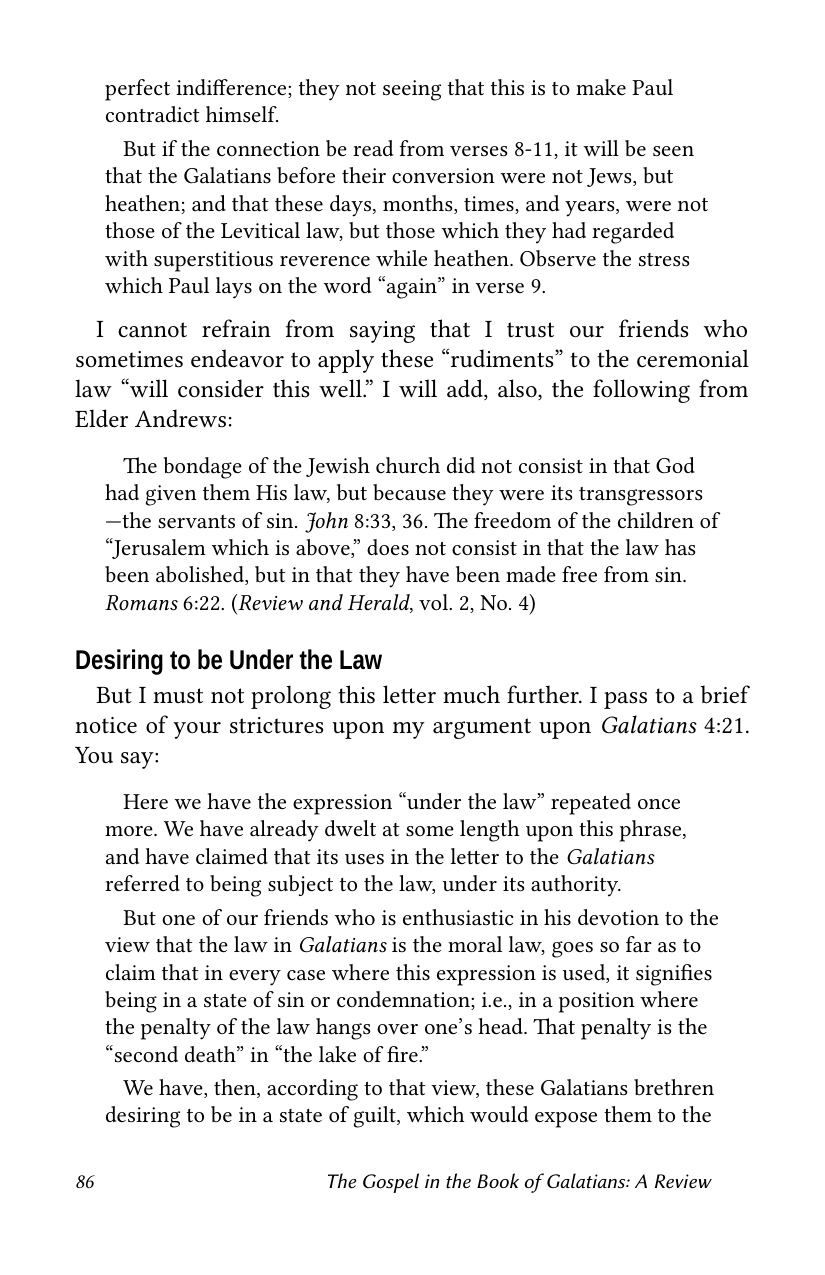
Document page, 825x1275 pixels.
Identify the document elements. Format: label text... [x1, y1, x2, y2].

text perfect indifference; they not seeing that this is to make Paul contradict himself. [105, 75, 720, 128]
text But I must not prolong this letter much further. I pass to a brief notice of your strictures upon my argument upon Galatians 4:21. You say: [75, 681, 750, 769]
text I cannot refrain from saying that I trust our friends who sometimes endeavor to apply these “rudiments” to the ceremonial law “will consider this well.” I will add, also, the following from Elder Andrews: [75, 315, 750, 433]
text But if the connection be read from verses 8-11, it will be seen that the Galatians before their conversion were not Jews, but heathen; and that these days, months, times, and years, were not those of the Levitical law, but those which they had regarded with superstitious reverence while heathen. Observe the stress which Paul lays on the word “again” in verse 9. [105, 136, 720, 299]
text The bondage of the Jewish church did not consist in that God had given them His law, but because they were its transgressors—the servants of sin. John 8:33, 36. The freedom of the children of “Jerusalem which is above,” does not consist in that the law has been abolished, but in that they have been made free from sin. Romans 6:22. (Review and Herald, vol. 2, No. 4) [105, 453, 720, 616]
subtitle Desiring to be Under the Law [75, 644, 750, 675]
text We have, then, according to that view, these Galatians brethren desiring to be in a state of guilt, which would expose them to the [105, 1075, 720, 1128]
text But one of our friends who is enthusiastic in his devotion to the view that the law in Galatians is the moral law, goes so far as to claim that in every case where this expression is used, it signifies being in a state of sin or condemnation; i.e., in a position where the penalty of the law hangs over one’s head. That penalty is the “second death” in “the lake of fire.” [105, 904, 720, 1068]
text Here we have the expression “under the law” repeated once more. We have already dwelt at some length upon this phrase, and have claimed that its uses in the letter to the Galatians referred to being subject to the law, under its authority. [105, 789, 720, 897]
